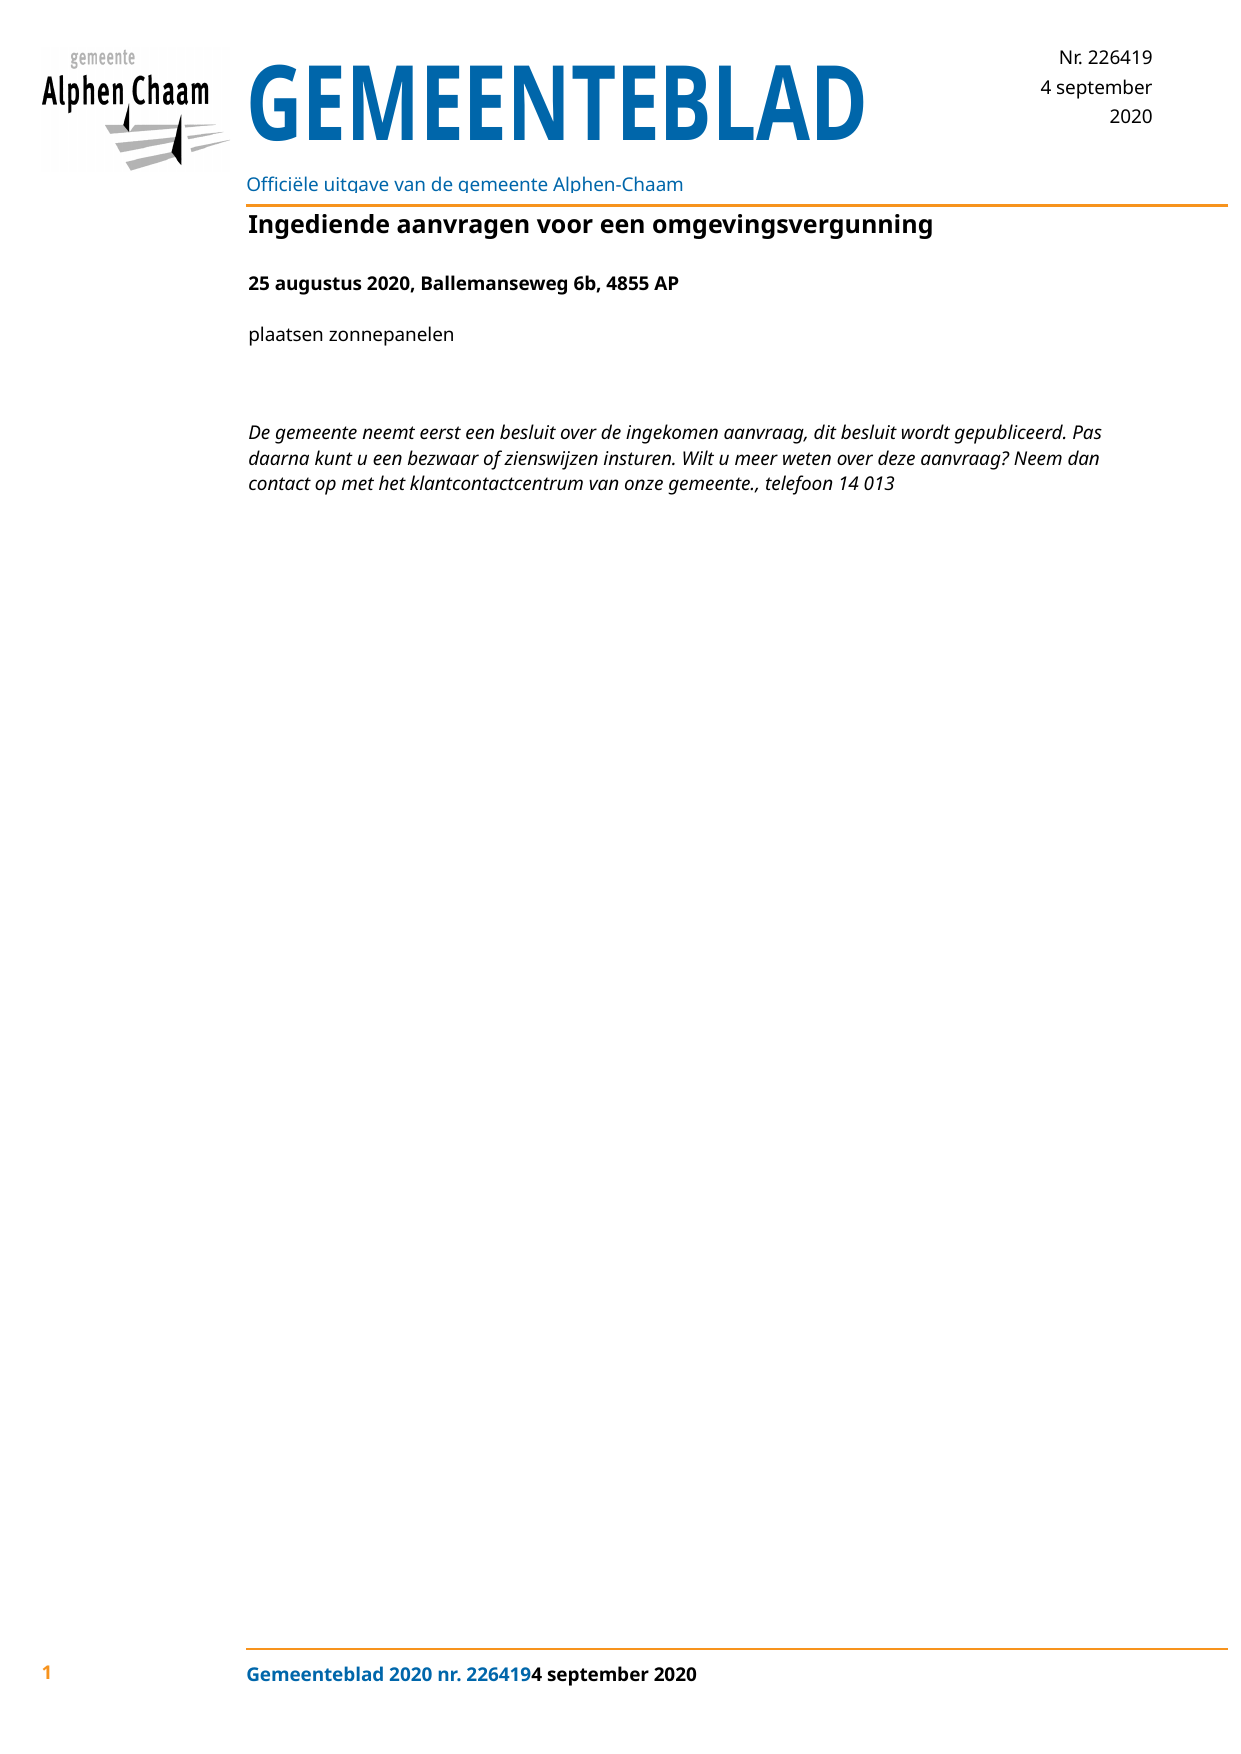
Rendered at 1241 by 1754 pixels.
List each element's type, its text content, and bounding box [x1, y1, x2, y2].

text Ingediende aanvragen voor een omgevingsvergunning [248, 207, 1152, 241]
text plaatsen zonnepanelen [248, 321, 1152, 346]
text 25 augustus 2020, Ballemanseweg 6b, 4855 AP [248, 270, 1152, 296]
text De gemeente neemt eerst een besluit over de ingekomen aanvraag, dit besluit wordt gepubliceerd. Pas daarna kunt u een bezwaar of zienswijzen insturen. Wilt u meer weten over deze aanvraag? Neem dan contact op met het klantcontactcentrum van onze gemeente., telefoon 14 013 [248, 419, 1152, 496]
picture [41, 47, 231, 172]
